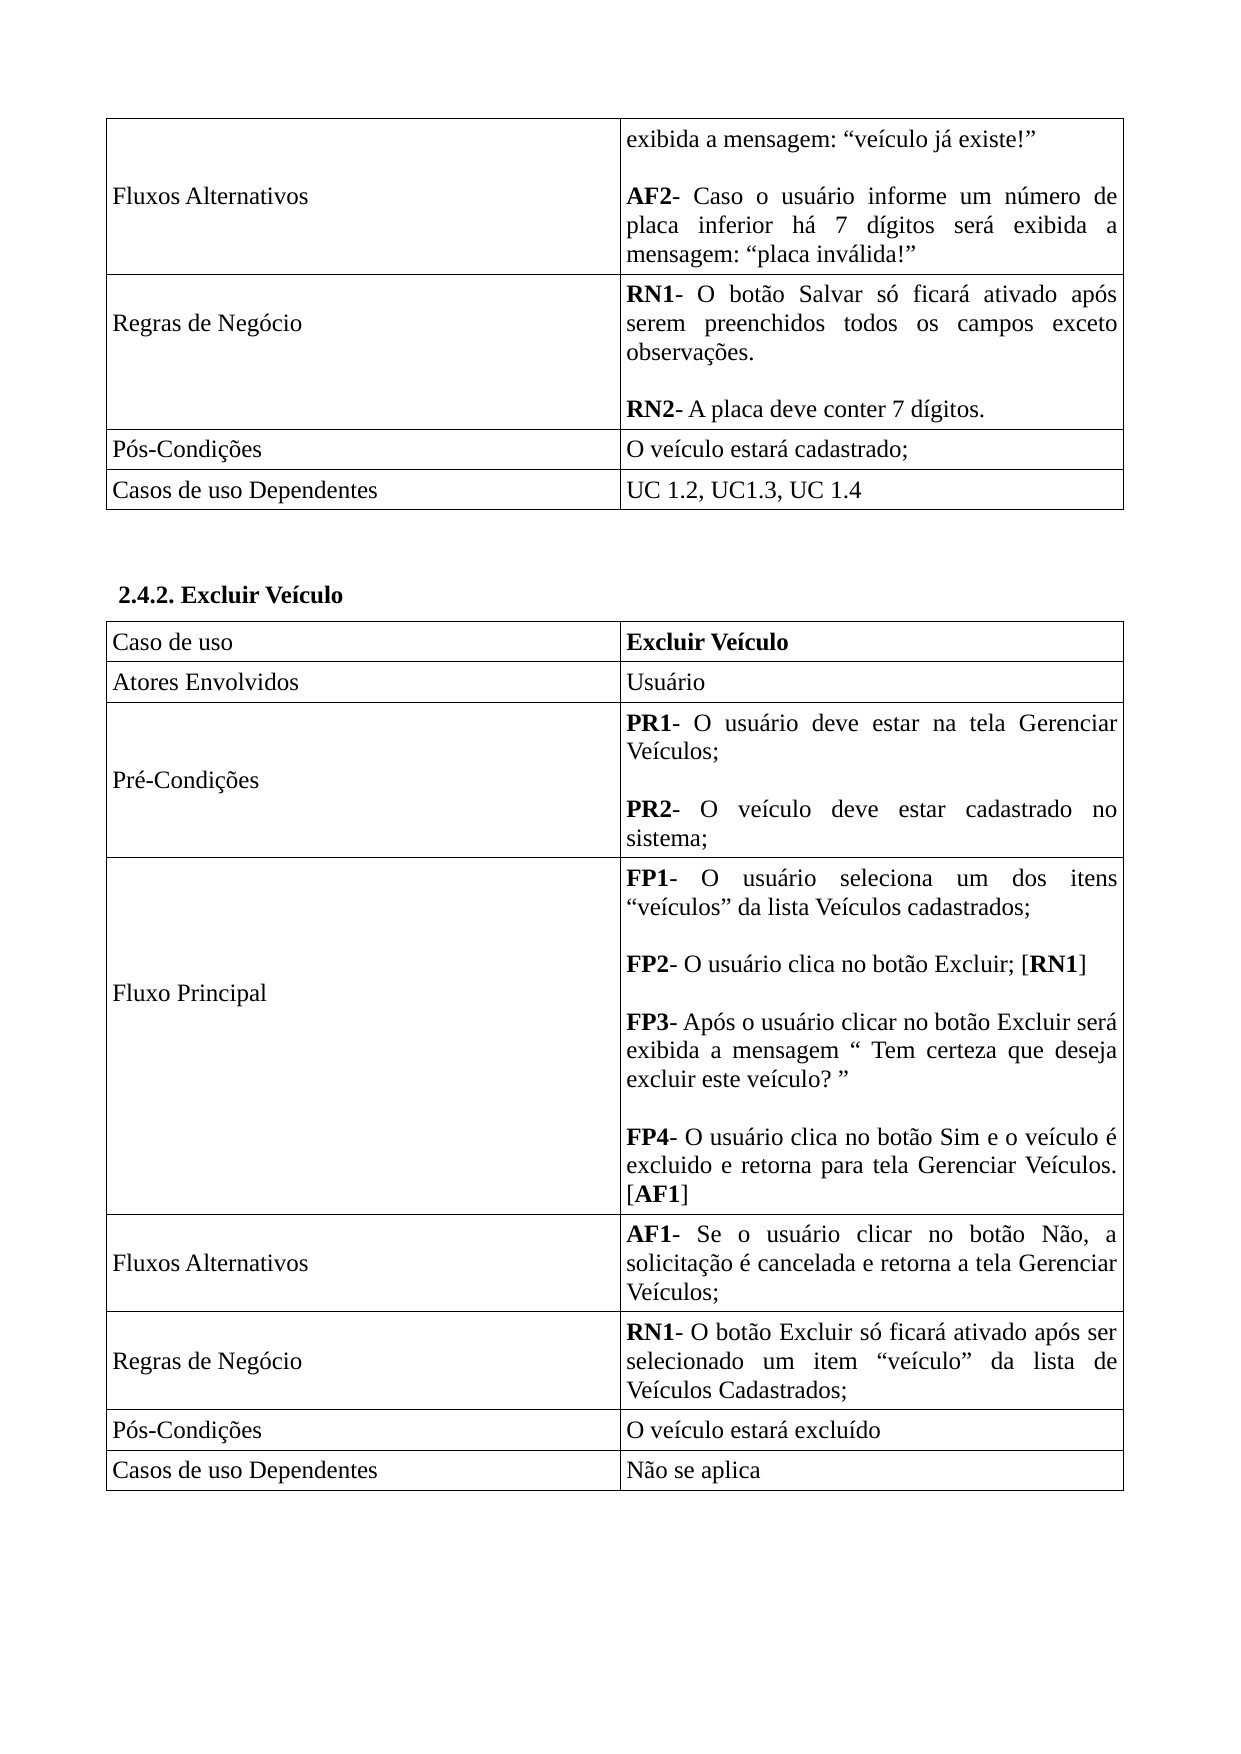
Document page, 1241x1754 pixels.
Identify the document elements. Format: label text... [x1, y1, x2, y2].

table_cell UC 1.2, UC1.3, UC 1.4 [621, 470, 1123, 509]
table_cell O veículo estará excluído [621, 1410, 1123, 1449]
table_cell RN1- O botão Salvar só ficará ativado após serem preenchidos todos os campos exceto observações. RN2- A placa deve conter 7 dígitos. [621, 275, 1123, 429]
table_cell Regras de Negócio [107, 275, 620, 429]
table_cell Fluxo Principal [107, 858, 620, 1214]
table_cell AF1- Se o usuário clicar no botão Não, a solicitação é cancelada e retorna a tela Gerenciar Veículos; [621, 1215, 1123, 1311]
table_cell Não se aplica [621, 1451, 1123, 1490]
table_cell Pós-Condições [107, 1410, 620, 1449]
table_header Excluir Veículo [621, 622, 1123, 661]
table_cell RN1- O botão Excluir só ficará ativado após ser selecionado um item “veículo” da lista de Veículos Cadastrados; [621, 1312, 1123, 1409]
subtitle 2.4.2. Excluir Veículo [118, 580, 1122, 609]
table_cell exibida a mensagem: “veículo já existe!” AF2- Caso o usuário informe um número de placa inferior há 7 dígitos será exibida a mensagem: “placa inválida!” [621, 119, 1123, 273]
table_cell Pré-Condições [107, 703, 620, 857]
table_cell Casos de uso Dependentes [107, 1451, 620, 1490]
table_cell Fluxos Alternativos [107, 1215, 620, 1311]
table_cell Atores Envolvidos [107, 662, 620, 702]
table_header Caso de uso [107, 622, 620, 661]
table_cell Usuário [621, 662, 1123, 702]
table_cell O veículo estará cadastrado; [621, 430, 1123, 469]
table_cell FP1- O usuário seleciona um dos itens “veículos” da lista Veículos cadastrados; FP2- O usuário clica no botão Excluir; [RN1] FP3- Após o usuário clicar no botão Excluir será exibida a mensagem “ Tem certeza que deseja excluir este veículo? ” FP4- O usuário clica no botão Sim e o veículo é excluido e retorna para tela Gerenciar Veículos.[AF1] [621, 858, 1123, 1214]
table_cell Pós-Condições [107, 430, 620, 469]
table_cell PR1- O usuário deve estar na tela Gerenciar Veículos; PR2- O veículo deve estar cadastrado no sistema; [621, 703, 1123, 857]
table_cell Fluxos Alternativos [107, 119, 620, 273]
table_cell Regras de Negócio [107, 1312, 620, 1409]
table_cell Casos de uso Dependentes [107, 470, 620, 509]
